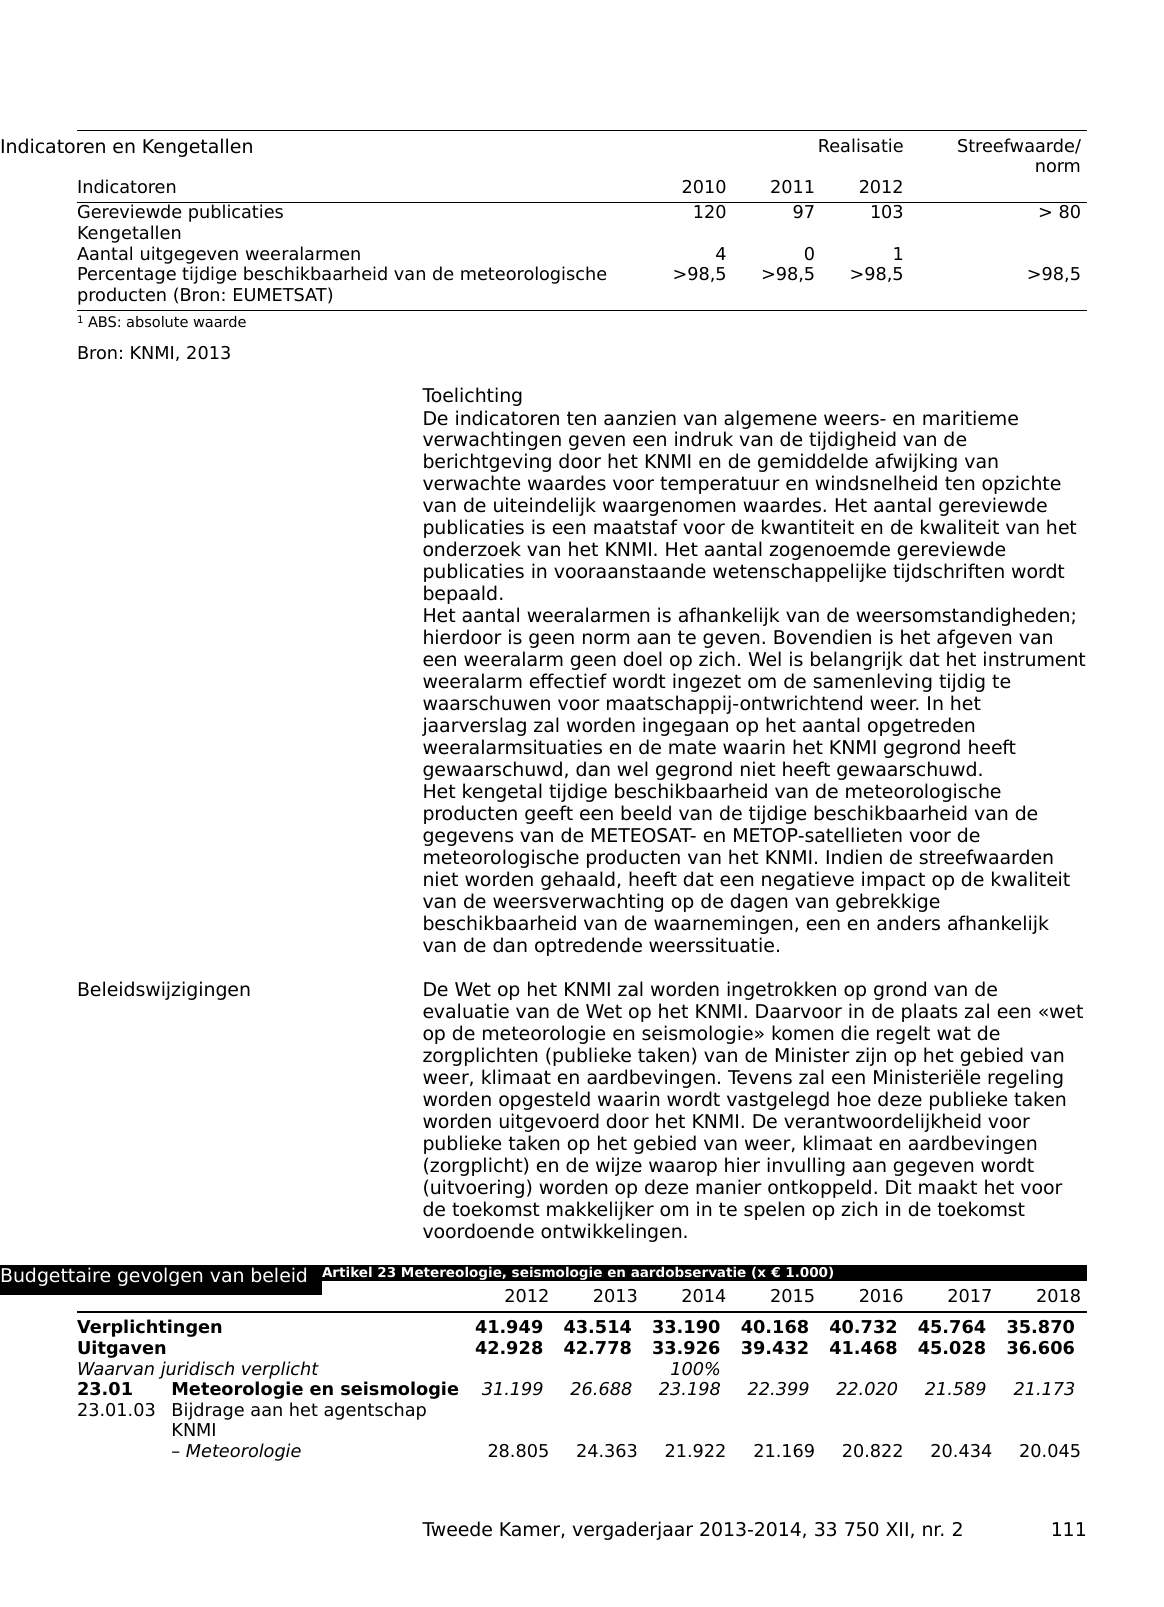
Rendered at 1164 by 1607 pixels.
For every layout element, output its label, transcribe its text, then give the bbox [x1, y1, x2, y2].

table_cell 2013 [555, 1281, 644, 1311]
table_cell 21.173 [998, 1379, 1087, 1400]
text Toelichting [422, 385, 1087, 407]
table_cell 120 [644, 203, 732, 223]
table_cell >98,5 [732, 264, 821, 310]
table_cell 20.434 [909, 1441, 998, 1462]
table_cell 21.169 [732, 1441, 821, 1462]
text De indicatoren ten aanzien van algemene weers- en maritieme verwachtingen geven een indruk van de tijdigheid van de berichtgeving door het KNMI en de gemiddelde afwijking van verwachte waardes voor temperatuur en windsnelheid ten opzichte van de uiteindelijk waargenomen waardes. Het aantal gereviewde publicaties is een maatstaf voor de kwantiteit en de kwaliteit van het onderzoek van het KNMI. Het aantal zogenoemde gereviewde publicaties in vooraanstaande wetenschappelijke tijdschriften wordt bepaald. [422, 407, 1087, 605]
table_cell >98,5 [821, 264, 909, 310]
table_cell 40.732 [821, 1313, 909, 1338]
table_cell [466, 1359, 555, 1379]
table_cell Kengetallen [77, 223, 644, 243]
table_cell Meteorologie en seismologie [165, 1379, 466, 1400]
table_cell 2011 [732, 177, 821, 202]
table_cell [732, 1359, 821, 1379]
table_cell 4 [644, 244, 732, 264]
table_cell 33.190 [644, 1313, 732, 1338]
table_cell Percentage tijdige beschikbaarheid van de meteorologische producten (Bron: EUMETSAT) [77, 264, 644, 310]
table_cell 2014 [644, 1281, 732, 1311]
table_cell [555, 1359, 644, 1379]
table_cell 20.045 [998, 1441, 1087, 1462]
table_cell 45.028 [909, 1338, 998, 1358]
table_cell [732, 223, 821, 243]
table_cell [909, 223, 1087, 243]
table_cell 42.778 [555, 1338, 644, 1358]
table_cell [821, 223, 909, 243]
table_cell [998, 1400, 1087, 1441]
table_cell 22.020 [821, 1379, 909, 1400]
table_cell > 80 [909, 203, 1087, 223]
table_cell 2016 [821, 1281, 909, 1311]
table_cell [909, 177, 1087, 202]
table_cell 20.822 [821, 1441, 909, 1462]
table_cell Gereviewde publicaties [77, 203, 644, 223]
table_cell [732, 1400, 821, 1441]
table_cell 36.606 [998, 1338, 1087, 1358]
table_cell 35.870 [998, 1313, 1087, 1338]
table_cell [77, 1441, 165, 1462]
table_header Artikel 23 Metereologie, seismologie en aardobservatie (x € 1.000) [0, 1265, 1087, 1295]
text Het aantal weeralarmen is afhankelijk van de weersomstandigheden; hierdoor is geen norm aan te geven. Bovendien is het afgeven van een weeralarm geen doel op zich. Wel is belangrijk dat het instrument weeralarm effectief wordt ingezet om de samenleving tijdig te waarschuwen voor maatschappij-ontwrichtend weer. In het jaarverslag zal worden ingegaan op het aantal opgetreden weeralarmsituaties en de mate waarin het KNMI gegrond heeft gewaarschuwd, dan wel gegrond niet heeft gewaarschuwd. [422, 605, 1087, 781]
table_cell 2012 [466, 1281, 555, 1311]
table_cell 43.514 [555, 1313, 644, 1338]
table_cell [909, 1400, 998, 1441]
table_cell Aantal uitgegeven weeralarmen [77, 244, 644, 264]
table_cell Bijdrage aan het agentschap KNMI [165, 1400, 466, 1441]
table_cell [644, 1400, 732, 1441]
table_cell 0 [732, 244, 821, 264]
table_cell >98,5 [909, 264, 1087, 310]
table_header Streefwaarde/norm [909, 131, 1087, 177]
table_cell 23.198 [644, 1379, 732, 1400]
table_cell Indicatoren [77, 177, 644, 202]
table_cell 41.468 [821, 1338, 909, 1358]
table_cell [909, 244, 1087, 264]
table_cell [821, 1400, 909, 1441]
table_cell 28.805 [466, 1441, 555, 1462]
text De Wet op het KNMI zal worden ingetrokken op grond van de evaluatie van de Wet op het KNMI. Daarvoor in de plaats zal een «wet op de meteorologie en seismologie» komen die regelt wat de zorgplichten (publieke taken) van de Minister zijn op het gebied van weer, klimaat en aardbevingen. Tevens zal een Ministeriële regeling worden opgesteld waarin wordt vastgelegd hoe deze publieke taken worden uitgevoerd door het KNMI. De verantwoordelijkheid voor publieke taken op het gebied van weer, klimaat en aardbevingen (zorgplicht) en de wijze waarop hier invulling aan gegeven wordt (uitvoering) worden op deze manier ontkoppeld. Dit maakt het voor de toekomst makkelijker om in te spelen op zich in de toekomst voordoende ontwikkelingen. [422, 979, 1087, 1243]
table_cell 40.168 [732, 1313, 821, 1338]
text Het kengetal tijdige beschikbaarheid van de meteorologische producten geeft een beeld van de tijdige beschikbaarheid van de gegevens van de METEOSAT- en METOP-satellieten voor de meteorologische producten van het KNMI. Indien de streefwaarden niet worden gehaald, heeft dat een negatieve impact op de kwaliteit van de weersverwachting op de dagen van gebrekkige beschikbaarheid van de waarnemingen, een en anders afhankelijk van de dan optredende weerssituatie. [422, 781, 1087, 957]
table_cell 23.01 [77, 1379, 165, 1400]
table_cell [998, 1359, 1087, 1379]
table_cell 24.363 [555, 1441, 644, 1462]
table_cell [644, 223, 732, 243]
table_cell 42.928 [466, 1338, 555, 1358]
table_cell 26.688 [555, 1379, 644, 1400]
table_cell [77, 1295, 165, 1311]
table_cell [555, 1400, 644, 1441]
table_cell 39.432 [732, 1338, 821, 1358]
table_cell 103 [821, 203, 909, 223]
table_cell – Meteorologie [165, 1441, 466, 1462]
table_header [0, 131, 644, 177]
table_cell >98,5 [644, 264, 732, 310]
table_cell 33.926 [644, 1338, 732, 1358]
table_cell Uitgaven [77, 1338, 466, 1358]
table_cell 45.764 [909, 1313, 998, 1338]
table_cell 2012 [821, 177, 909, 202]
table_cell [165, 1281, 466, 1311]
table_cell 31.199 [466, 1379, 555, 1400]
text Beleidswijzigingen [77, 979, 399, 1001]
table_cell Verplichtingen [77, 1313, 466, 1338]
table_cell Waarvan juridisch verplicht [77, 1359, 466, 1379]
table_header Realisatie [644, 131, 909, 177]
table_cell 21.589 [909, 1379, 998, 1400]
table_cell [909, 1359, 998, 1379]
table_cell [466, 1400, 555, 1441]
table_cell [821, 1359, 909, 1379]
table_cell 21.922 [644, 1441, 732, 1462]
table_cell 97 [732, 203, 821, 223]
table_cell 2010 [644, 177, 732, 202]
table_cell 41.949 [466, 1313, 555, 1338]
table_cell 1 [821, 244, 909, 264]
table_cell 100% [644, 1359, 732, 1379]
table_cell 1 ABS: absolute waarde Bron: KNMI, 2013 [77, 311, 1087, 363]
table_cell 23.01.03 [77, 1400, 165, 1441]
table_cell 2018 [998, 1281, 1087, 1311]
table_cell 22.399 [732, 1379, 821, 1400]
table_cell 2017 [909, 1281, 998, 1311]
table_cell 2015 [732, 1281, 821, 1311]
